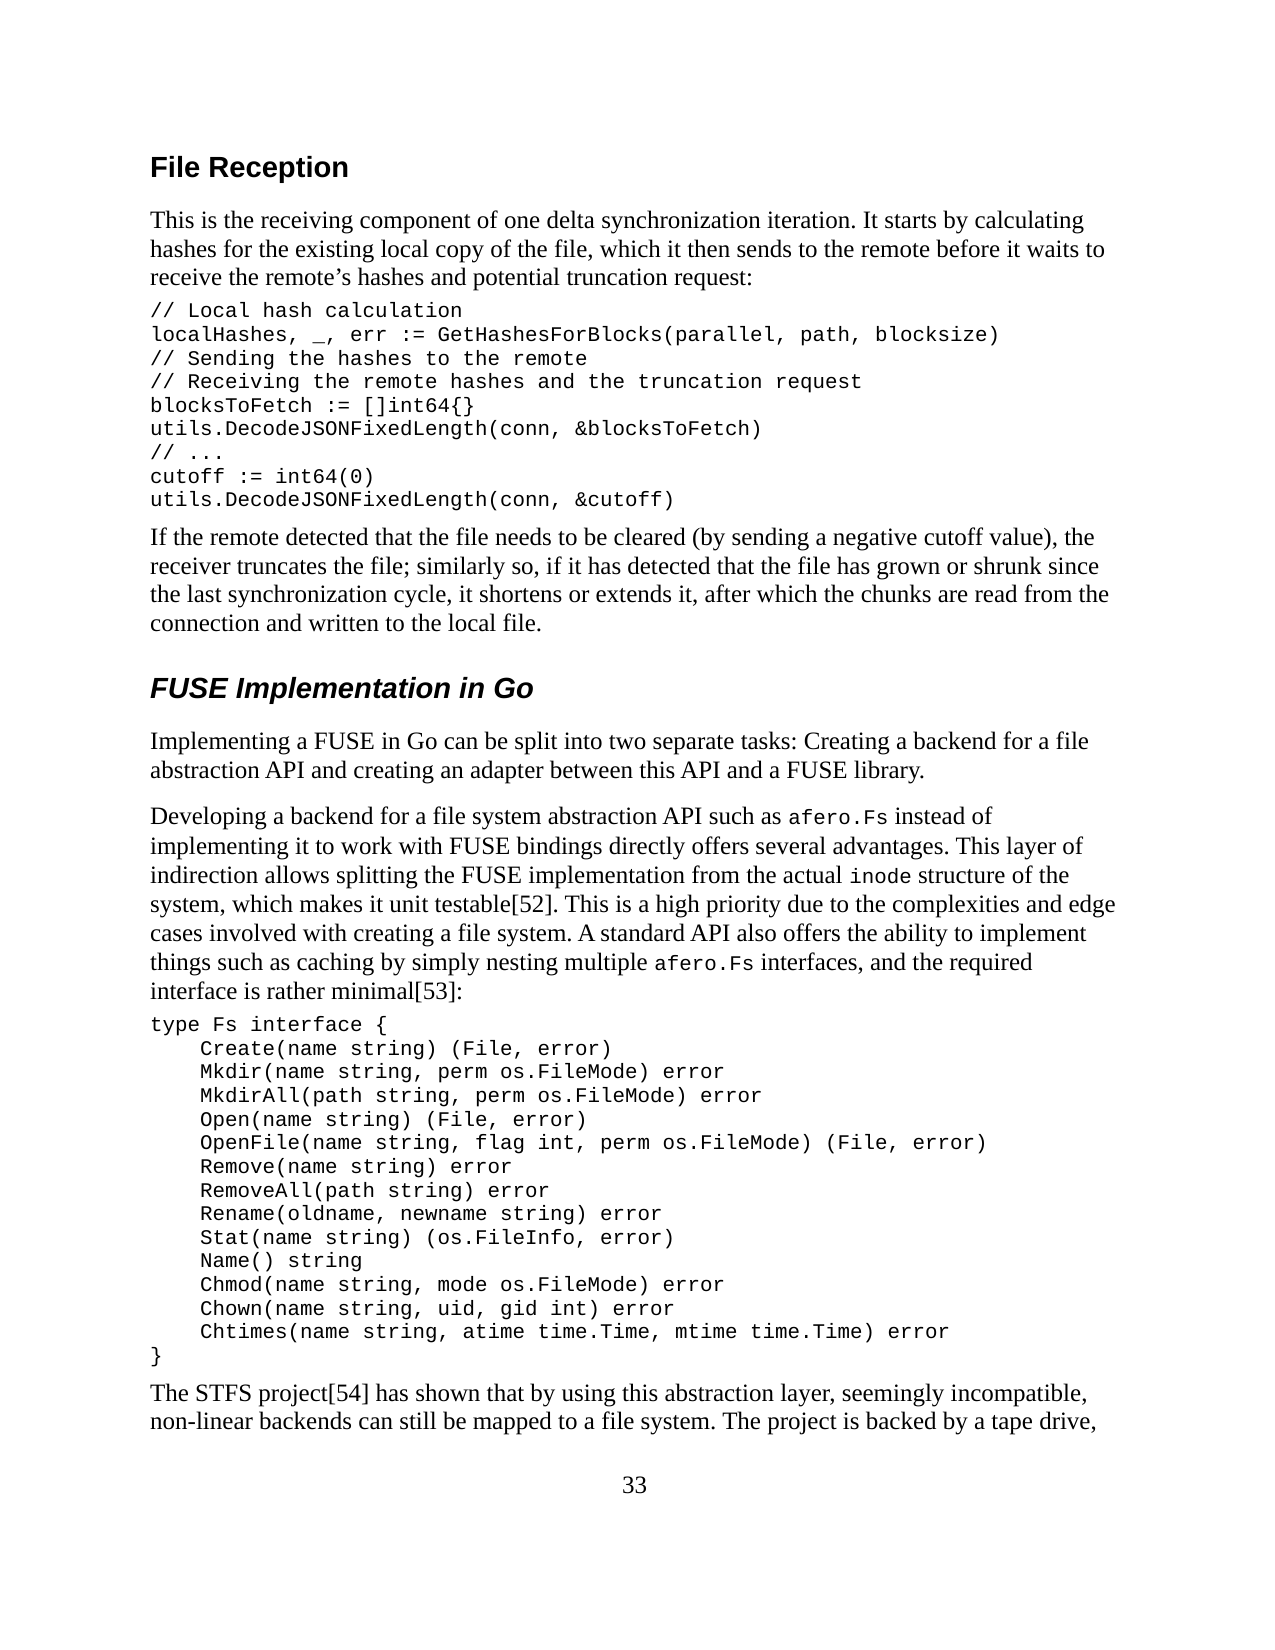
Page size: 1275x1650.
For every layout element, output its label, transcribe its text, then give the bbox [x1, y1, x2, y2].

text localHashes, _, err := GetHashesForBlocks(parallel, path, blocksize) [150, 324, 1125, 347]
text OpenFile(name string, flag int, perm os.FileMode) (File, error) [150, 1132, 1125, 1156]
text If the remote detected that the file needs to be cleared (by sending a negative cutoff value), the receiver truncates the file; similarly so, if it has detected that the file has grown or shrunk since the last synchronization cycle, it shortens or extends it, after which the chunks are read from the connection and written to the local file. [150, 522, 1125, 637]
text cutoff := int64(0) [150, 466, 1125, 489]
text Mkdir(name string, perm os.FileMode) error [150, 1061, 1125, 1085]
text MkdirAll(path string, perm os.FileMode) error [150, 1085, 1125, 1109]
text Stat(name string) (os.FileInfo, error) [150, 1227, 1125, 1251]
subtitle FUSE Implementation in Go [150, 671, 1125, 704]
text Developing a backend for a file system abstraction API such as afero.Fs instead of implementing it to work with FUSE bindings directly offers several advantages. This layer of indirection allows splitting the FUSE implementation from the actual inode structure of the system, which makes it unit testable[52]. This is a high priority due to the complexities and edge cases involved with creating a file system. A standard API also offers the ability to implement things such as caching by simply nesting multiple afero.Fs interfaces, and the required interface is rather minimal[53]: [150, 801, 1125, 1005]
text Chtimes(name string, atime time.Time, mtime time.Time) error [150, 1321, 1125, 1345]
text // ... [150, 442, 1125, 466]
text // Local hash calculation [150, 300, 1125, 324]
text Chown(name string, uid, gid int) error [150, 1298, 1125, 1321]
text } [150, 1345, 1125, 1369]
text blocksToFetch := []int64{} [150, 395, 1125, 418]
text Rename(oldname, newname string) error [150, 1203, 1125, 1227]
text RemoveAll(path string) error [150, 1179, 1125, 1203]
text Open(name string) (File, error) [150, 1109, 1125, 1132]
text This is the receiving component of one delta synchronization iteration. It starts by calculating hashes for the existing local copy of the file, which it then sends to the remote before it waits to receive the remote’s hashes and potential truncation request: [150, 205, 1125, 291]
text The STFS project[54] has shown that by using this abstraction layer, seemingly incompatible, non-linear backends can still be mapped to a file system. The project is backed by a tape drive, [150, 1378, 1125, 1435]
text Remove(name string) error [150, 1156, 1125, 1179]
text Implementing a FUSE in Go can be split into two separate tasks: Creating a backend for a file abstraction API and creating an adapter between this API and a FUSE library. [150, 726, 1125, 783]
text utils.DecodeJSONFixedLength(conn, &blocksToFetch) [150, 418, 1125, 442]
subtitle File Reception [150, 150, 1125, 183]
text type Fs interface { [150, 1014, 1125, 1038]
text Create(name string) (File, error) [150, 1038, 1125, 1061]
text // Receiving the remote hashes and the truncation request [150, 371, 1125, 395]
text utils.DecodeJSONFixedLength(conn, &cutoff) [150, 489, 1125, 513]
text Name() string [150, 1251, 1125, 1274]
text Chmod(name string, mode os.FileMode) error [150, 1274, 1125, 1298]
text // Sending the hashes to the remote [150, 347, 1125, 371]
